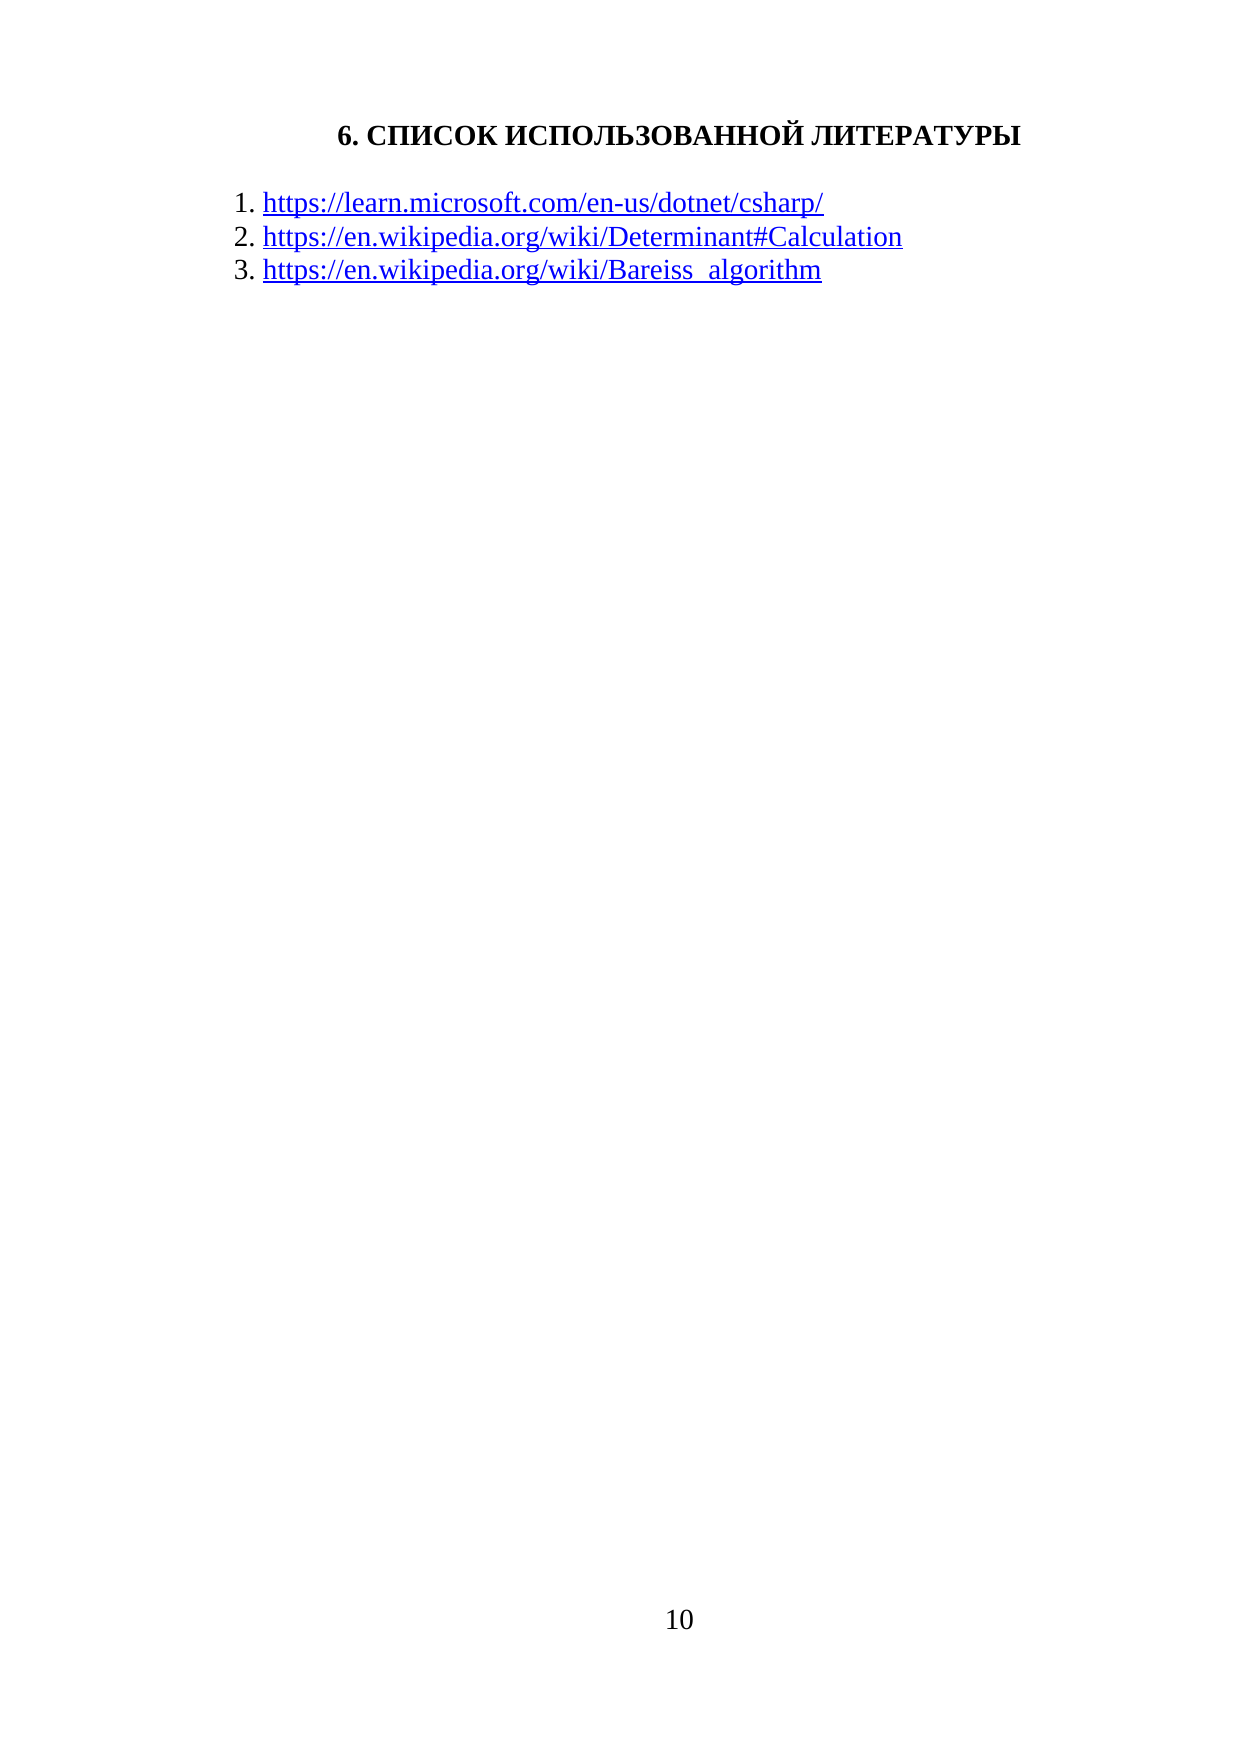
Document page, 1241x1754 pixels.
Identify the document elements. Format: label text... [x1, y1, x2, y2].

text 6. СПИСОК ИСПОЛЬЗОВАННОЙ ЛИТЕРАТУРЫ [177, 118, 1181, 152]
text 1. https://learn.microsoft.com/en-us/dotnet/csharp/ [177, 185, 1181, 219]
text 2. https://en.wikipedia.org/wiki/Determinant#Calculation [177, 219, 1181, 252]
text 3. https://en.wikipedia.org/wiki/Bareiss_algorithm [177, 252, 1181, 286]
